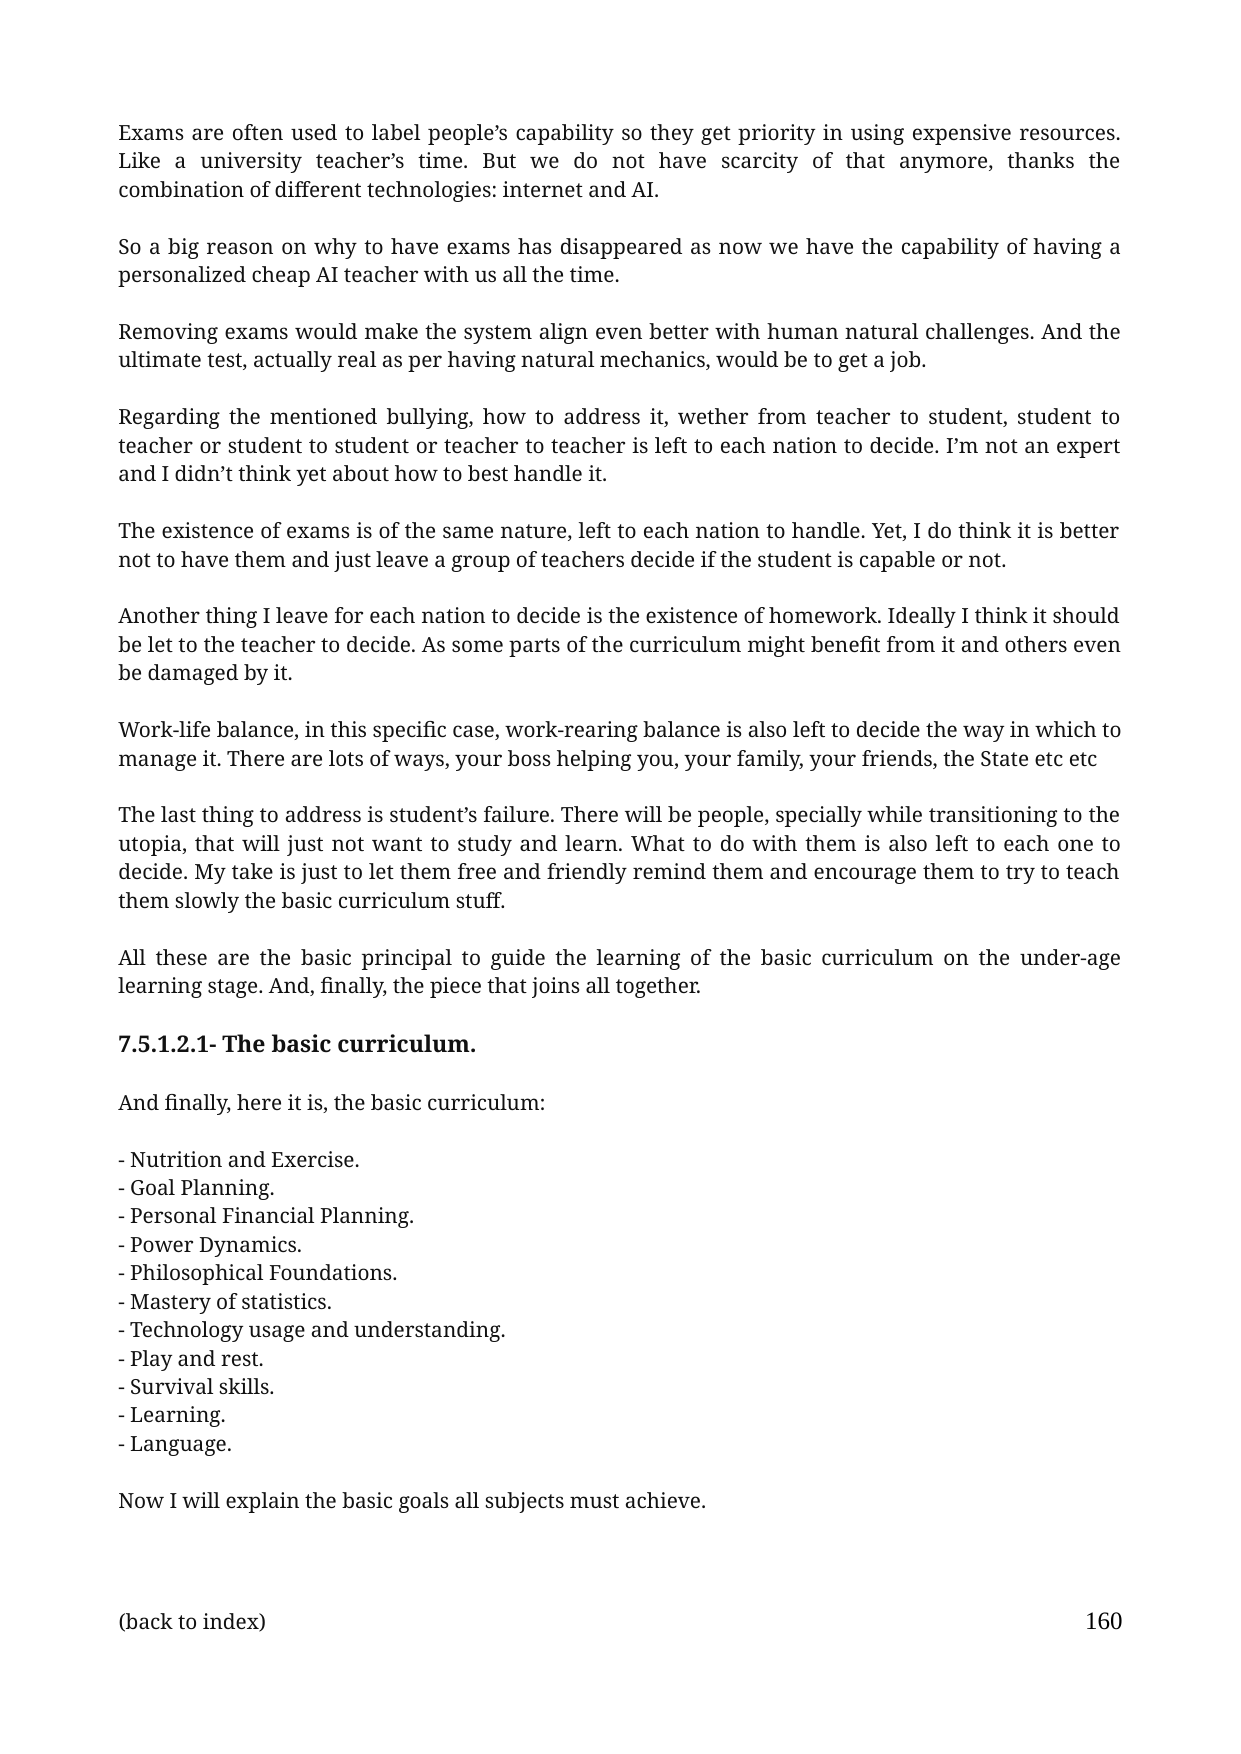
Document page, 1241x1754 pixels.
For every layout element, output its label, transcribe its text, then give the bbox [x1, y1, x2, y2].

text All these are the basic principal to guide the learning of the basic curriculum on the under-age learning stage. And, finally, the piece that joins all together. [118, 943, 1122, 1000]
text - Learning. [118, 1401, 1122, 1429]
text And finally, here it is, the basic curriculum: [118, 1088, 1122, 1116]
text So a big reason on why to have exams has disappeared as now we have the capability of having a personalized cheap AI teacher with us all the time. [118, 232, 1122, 289]
text Exams are often used to label people’s capability so they get priority in using expensive resources. Like a university teacher’s time. But we do not have scarcity of that anymore, thanks the combination of different technologies: internet and AI. [118, 118, 1122, 203]
text Removing exams would make the system align even better with human natural challenges. And the ultimate test, actually real as per having natural mechanics, would be to get a job. [118, 317, 1122, 374]
text 7.5.1.2.1- The basic curriculum. [118, 1028, 1122, 1059]
text - Philosophical Foundations. [118, 1258, 1122, 1287]
text Regarding the mentioned bullying, how to address it, wether from teacher to student, student to teacher or student to student or teacher to teacher is left to each nation to decide. I’m not an expert and I didn’t think yet about how to best handle it. [118, 402, 1122, 488]
text - Mastery of statistics. [118, 1287, 1122, 1315]
text - Technology usage and understanding. [118, 1315, 1122, 1344]
text - Goal Planning. [118, 1173, 1122, 1202]
text - Nutrition and Exercise. [118, 1145, 1122, 1173]
text Now I will explain the basic goals all subjects must achieve. [118, 1486, 1122, 1514]
text The existence of exams is of the same nature, left to each nation to handle. Yet, I do think it is better not to have them and just leave a group of teachers decide if the student is capable or not. [118, 516, 1122, 573]
text - Language. [118, 1429, 1122, 1457]
text The last thing to address is student’s failure. There will be people, specially while transitioning to the utopia, that will just not want to study and learn. What to do with them is also left to each one to decide. My take is just to let them free and friendly remind them and encourage them to try to teach them slowly the basic curriculum stuff. [118, 801, 1122, 914]
text Another thing I leave for each nation to decide is the existence of homework. Ideally I think it should be let to the teacher to decide. As some parts of the curriculum might benefit from it and others even be damaged by it. [118, 602, 1122, 687]
text - Play and rest. [118, 1344, 1122, 1372]
text Work-life balance, in this specific case, work-rearing balance is also left to decide the way in which to manage it. There are lots of ways, your boss helping you, your family, your friends, the State etc etc [118, 715, 1122, 772]
text - Power Dynamics. [118, 1230, 1122, 1258]
text - Survival skills. [118, 1372, 1122, 1401]
text - Personal Financial Planning. [118, 1202, 1122, 1230]
